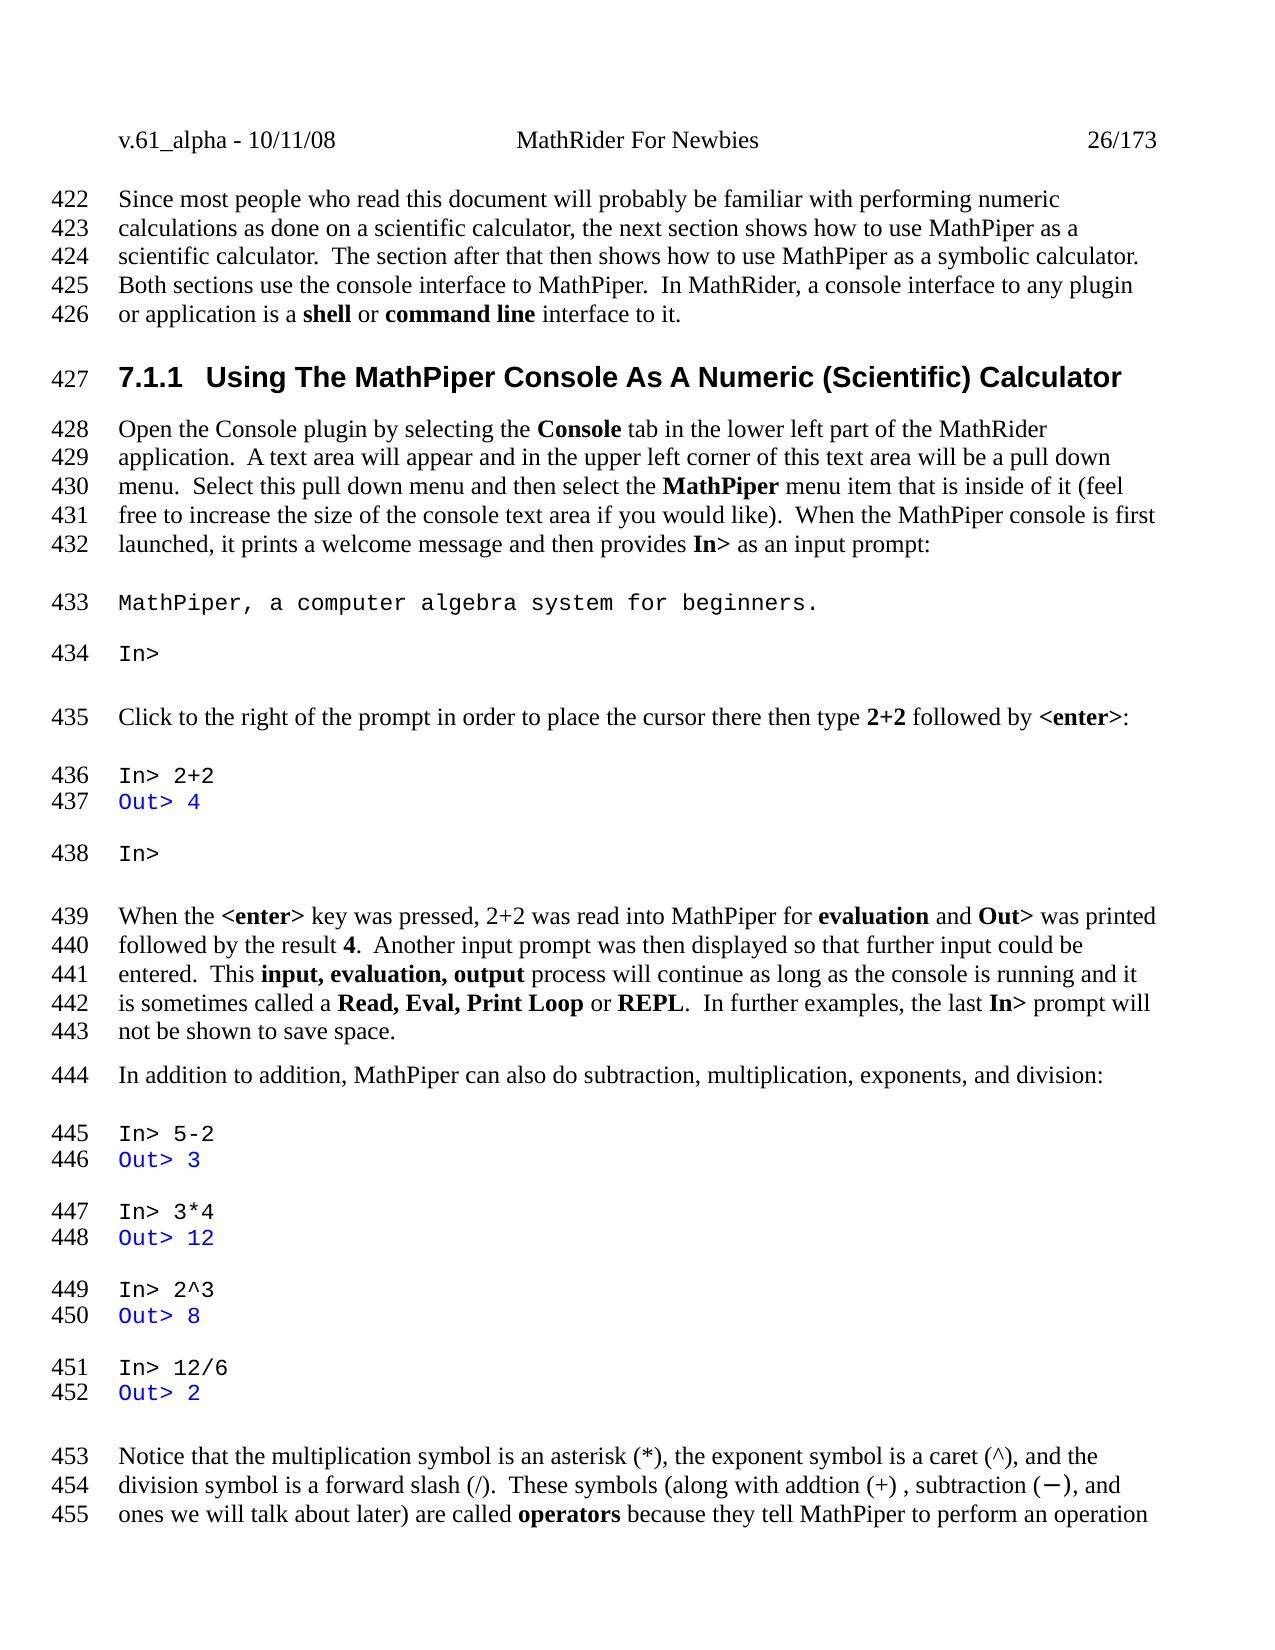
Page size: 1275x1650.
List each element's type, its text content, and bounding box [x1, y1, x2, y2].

text Out> 12 [118, 1226, 1157, 1252]
text In> 2^3 [118, 1278, 1157, 1304]
text Out> 2 [118, 1382, 1157, 1408]
text Out> 8 [118, 1304, 1157, 1330]
text In> [118, 842, 1157, 868]
text In> 5-2 [118, 1122, 1157, 1148]
text In> 3*4 [118, 1200, 1157, 1226]
text When the <enter> key was pressed, 2+2 was read into MathPiper for evaluation and Out> was printed followed by the result 4. Another input prompt was then displayed so that further input could be entered. This input, evaluation, output process will continue as long as the console is running and it is sometimes called a Read, Eval, Print Loop or REPL. In further examples, the last In> prompt will not be shown to save space. [118, 901, 1157, 1045]
text MathPiper, a computer algebra system for beginners. [118, 591, 1157, 617]
text In> [118, 643, 1157, 669]
text Since most people who read this document will probably be familiar with performing numeric calculations as done on a scientific calculator, the next section shows how to use MathPiper as a scientific calculator. The section after that then shows how to use MathPiper as a symbolic calculator. Both sections use the console interface to MathPiper. In MathRider, a console interface to any plugin or application is a shell or command line interface to it. [118, 184, 1157, 328]
subtitle Using The MathPiper Console As A Numeric (Scientific) Calculator [118, 360, 1157, 394]
text Click to the right of the prompt in order to place the cursor there then type 2+2 followed by <enter>: [118, 702, 1157, 731]
text Open the Console plugin by selecting the Console tab in the lower left part of the MathRider application. A text area will appear and in the upper left corner of this text area will be a pull down menu. Select this pull down menu and then select the MathPiper menu item that is inside of it (feel free to increase the size of the console text area if you would like). When the MathPiper console is first launched, it prints a welcome message and then provides In> as an input prompt: [118, 414, 1157, 557]
text In> 2+2 [118, 764, 1157, 790]
text In addition to addition, MathPiper can also do subtraction, multiplication, exponents, and division: [118, 1060, 1157, 1089]
text Out> 3 [118, 1148, 1157, 1174]
text Out> 4 [118, 790, 1157, 816]
text In> 12/6 [118, 1356, 1157, 1382]
text Notice that the multiplication symbol is an asterisk (*), the exponent symbol is a caret (^), and the division symbol is a forward slash (/). These symbols (along with addtion (+) , subtraction (−), and ones we will talk about later) are called operators because they tell MathPiper to perform an operation [118, 1441, 1157, 1528]
